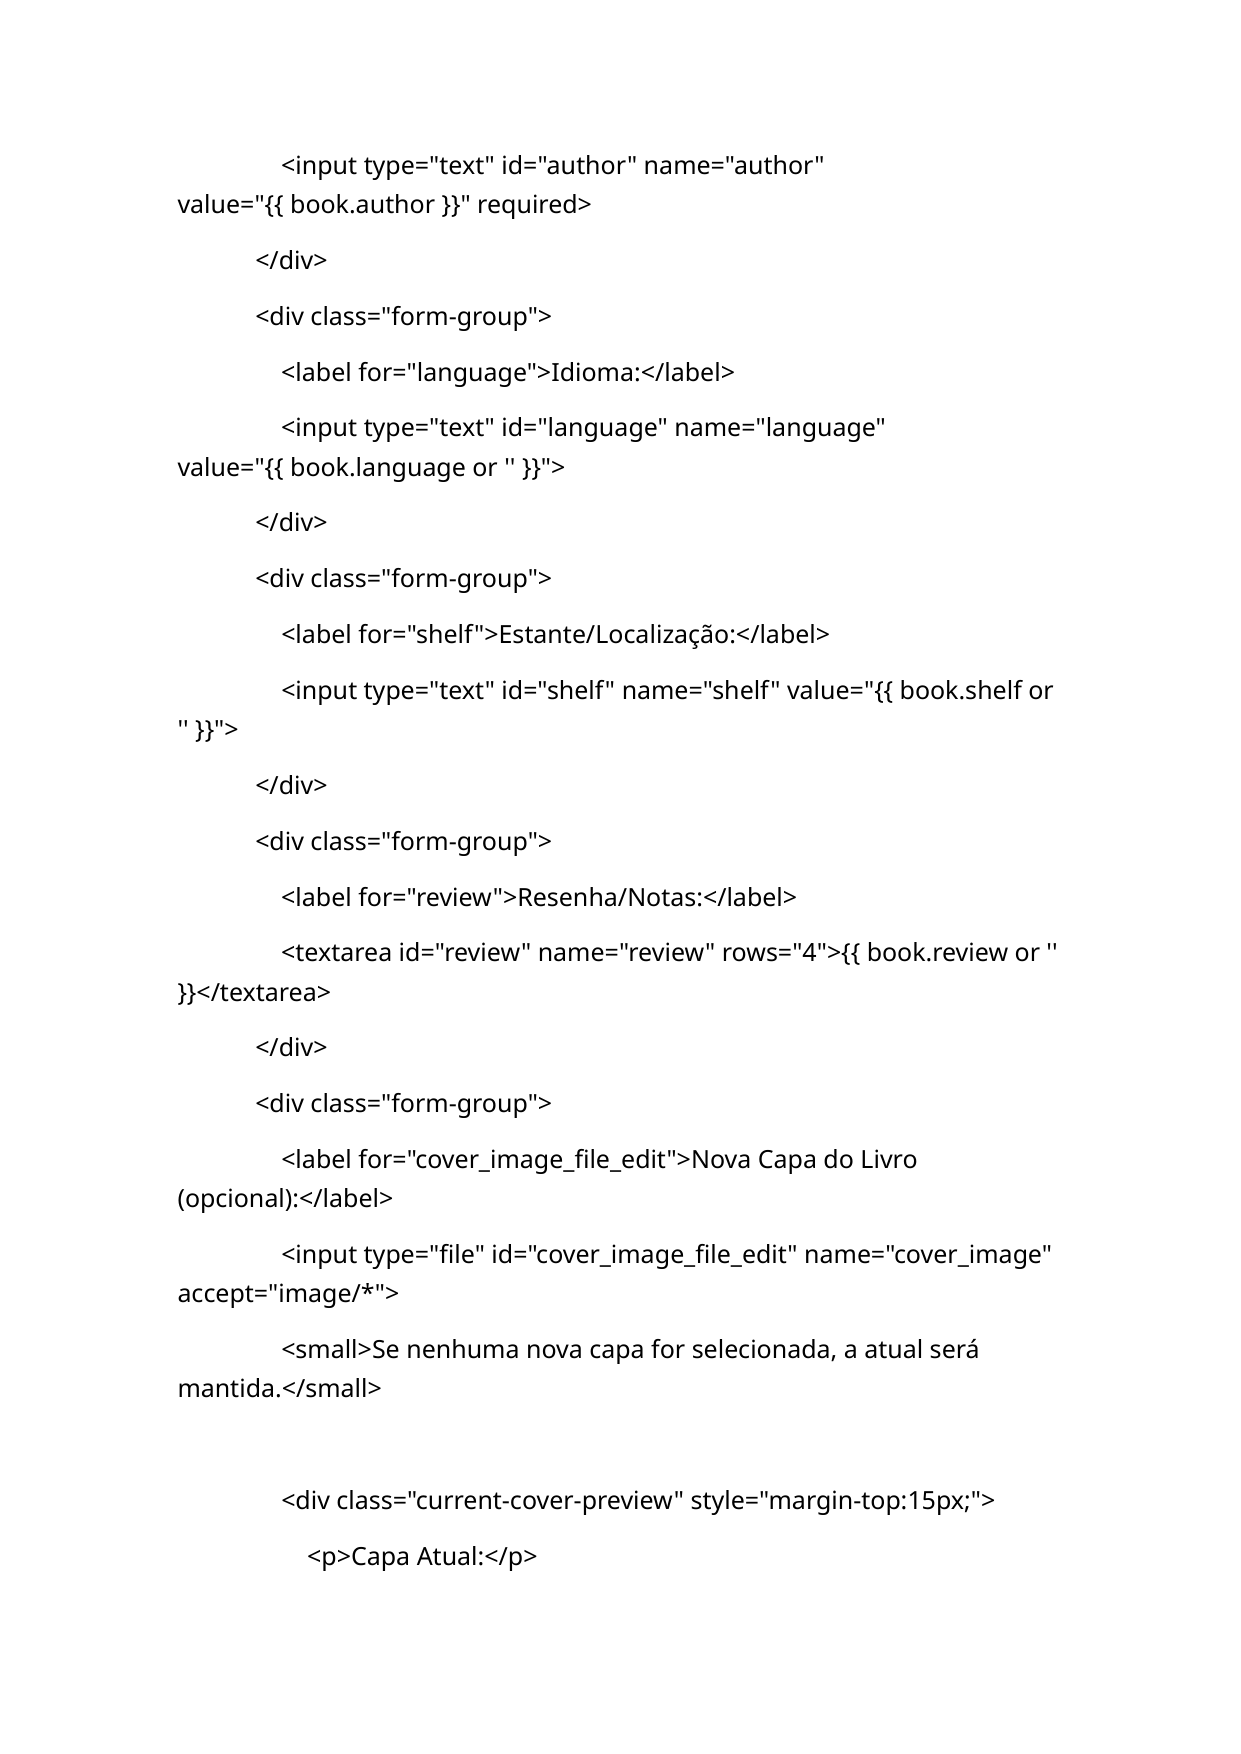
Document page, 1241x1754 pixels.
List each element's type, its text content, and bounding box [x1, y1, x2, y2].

text <div class="form-group"> [177, 1086, 1063, 1120]
text <input type="text" id="shelf" name="shelf" value="{{ book.shelf or '' }}"> [177, 673, 1063, 746]
text </div> [177, 243, 1063, 277]
text <label for="cover_image_file_edit">Nova Capa do Livro (opcional):</label> [177, 1142, 1063, 1215]
text <div class="form-group"> [177, 561, 1063, 595]
text </div> [177, 505, 1063, 539]
text <input type="text" id="language" name="language" value="{{ book.language or '' }}"> [177, 410, 1063, 483]
text </div> [177, 768, 1063, 802]
text <input type="text" id="author" name="author" value="{{ book.author }}" required> [177, 148, 1063, 221]
text <div class="current-cover-preview" style="margin-top:15px;"> [177, 1483, 1063, 1517]
text </div> [177, 1030, 1063, 1064]
text <textarea id="review" name="review" rows="4">{{ book.review or '' }}</textarea> [177, 935, 1063, 1008]
text <div class="form-group"> [177, 823, 1063, 857]
text <small>Se nenhuma nova capa for selecionada, a atual será mantida.</small> [177, 1332, 1063, 1405]
text <label for="review">Resenha/Notas:</label> [177, 879, 1063, 913]
text <label for="shelf">Estante/Localização:</label> [177, 617, 1063, 651]
text <p>Capa Atual:</p> [177, 1538, 1063, 1572]
text <label for="language">Idioma:</label> [177, 354, 1063, 388]
text <div class="form-group"> [177, 298, 1063, 332]
text <input type="file" id="cover_image_file_edit" name="cover_image" accept="image/*"> [177, 1237, 1063, 1310]
